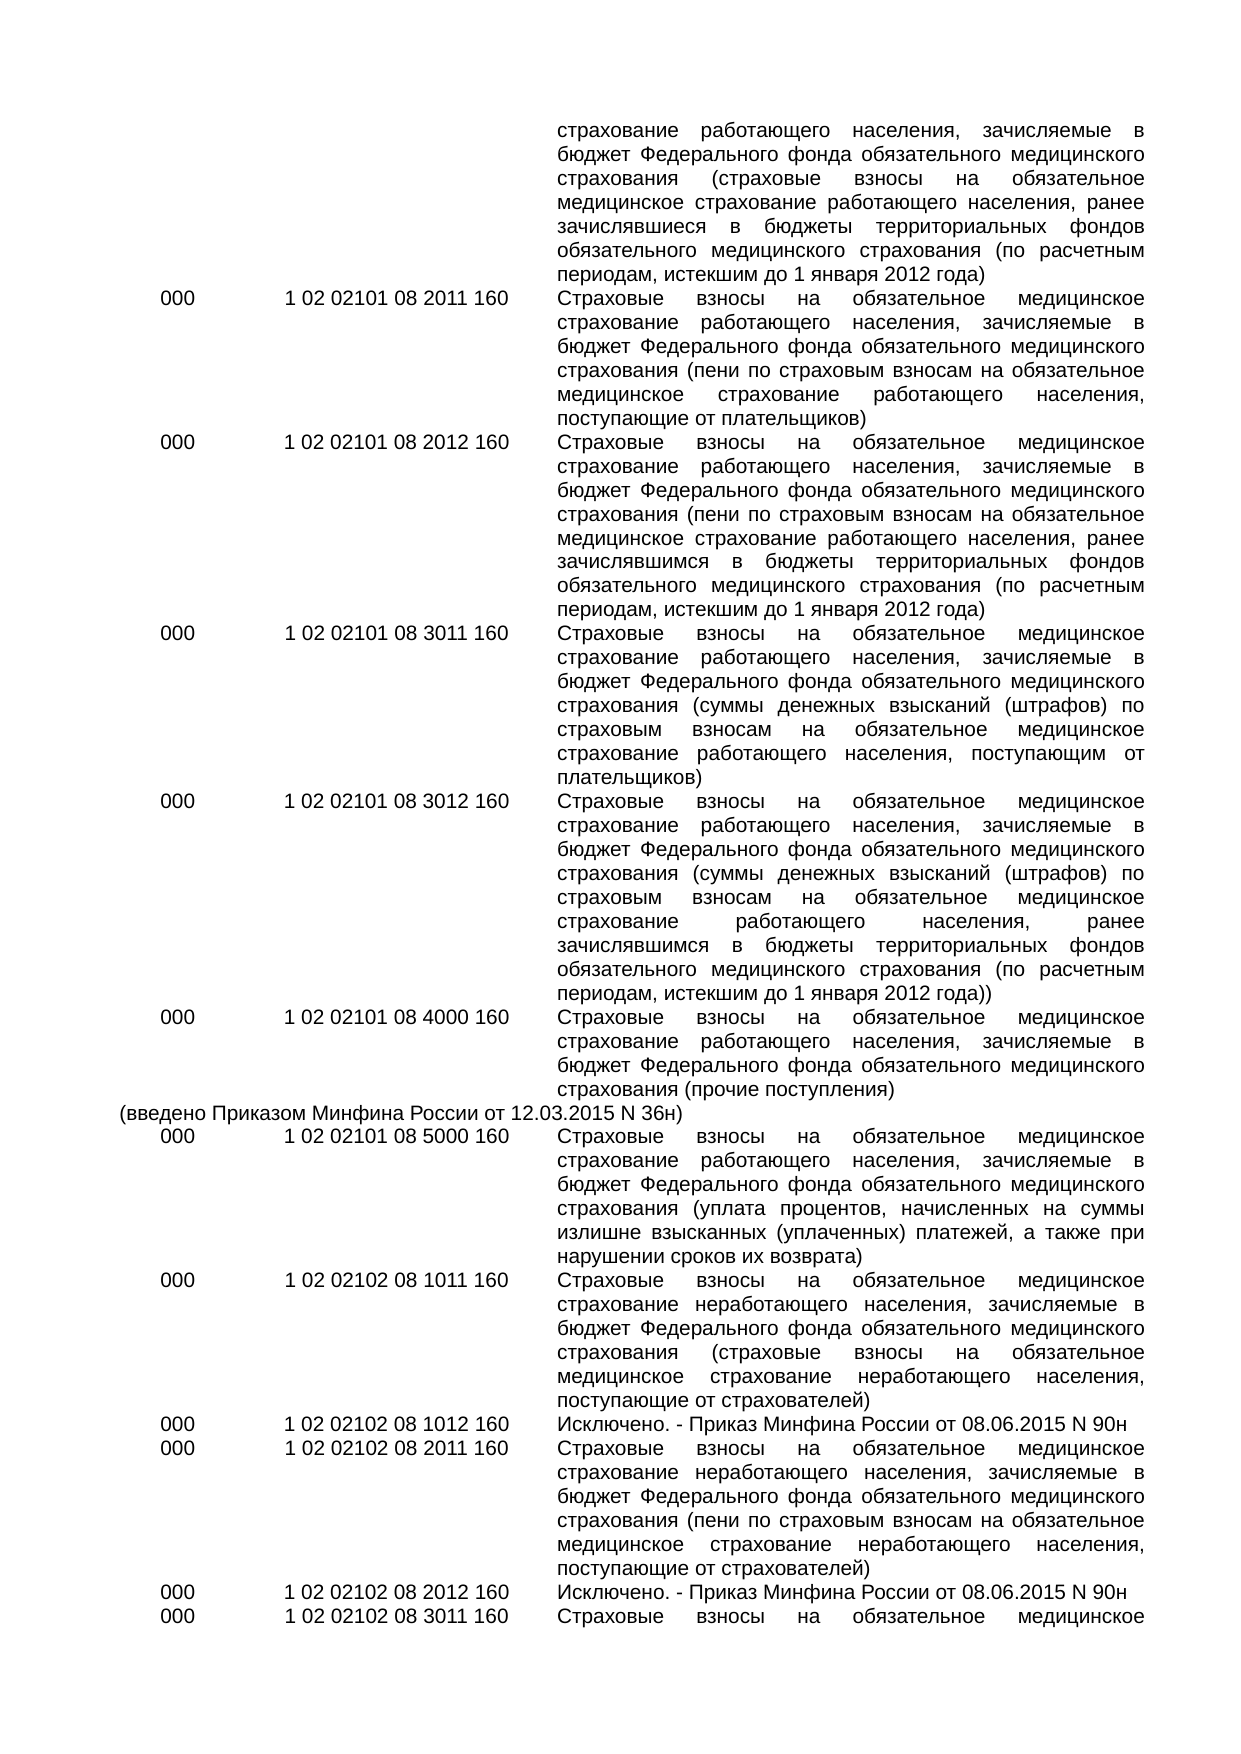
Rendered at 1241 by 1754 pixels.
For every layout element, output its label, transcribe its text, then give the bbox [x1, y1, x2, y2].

table_cell Страховые взносы на обязательное медицинское страхование неработающего населения, зачисляемые в бюджет Федерального фонда обязательного медицинского страхования (пени по страховым взносам на обязательное медицинское страхование неработающего населения, поступающие от страхователей) [556, 1436, 1146, 1579]
table_cell [237, 118, 556, 286]
table_cell 1 02 02102 08 2011 160 [237, 1436, 556, 1579]
table_cell 000 [118, 621, 237, 789]
table_cell 000 [118, 286, 237, 429]
table_cell 1 02 02101 08 5000 160 [237, 1124, 556, 1268]
table_cell 000 [118, 1268, 237, 1412]
table_cell 000 [118, 430, 237, 621]
table_cell 000 [118, 789, 237, 1004]
table_cell 1 02 02102 08 1011 160 [237, 1268, 556, 1412]
table_cell 000 [118, 1124, 237, 1268]
table_cell 000 [118, 1005, 237, 1100]
table_cell 000 [118, 1604, 237, 1627]
table_cell Исключено. - Приказ Минфина России от 08.06.2015 N 90н [556, 1580, 1146, 1603]
table_cell Страховые взносы на обязательное медицинское страхование работающего населения, зачисляемые в бюджет Федерального фонда обязательного медицинского страхования (суммы денежных взысканий (штрафов) по страховым взносам на обязательное медицинское страхование работающего населения, поступающим от плательщиков) [556, 621, 1146, 789]
table_cell 1 02 02101 08 3012 160 [237, 789, 556, 1004]
table_cell 000 [118, 1580, 237, 1603]
table_cell 000 [118, 1436, 237, 1579]
table_cell [118, 118, 237, 286]
table_cell (введено Приказом Минфина России от 12.03.2015 N 36н) [118, 1100, 1146, 1124]
table_cell 1 02 02102 08 2012 160 [237, 1580, 556, 1603]
table_cell Страховые взносы на обязательное медицинское страхование работающего населения, зачисляемые в бюджет Федерального фонда обязательного медицинского страхования (пени по страховым взносам на обязательное медицинское страхование работающего населения, ранее зачислявшимся в бюджеты территориальных фондов обязательного медицинского страхования (по расчетным периодам, истекшим до 1 января 2012 года) [556, 430, 1146, 621]
table_cell Страховые взносы на обязательное медицинское страхование работающего населения, зачисляемые в бюджет Федерального фонда обязательного медицинского страхования (уплата процентов, начисленных на суммы излишне взысканных (уплаченных) платежей, а также при нарушении сроков их возврата) [556, 1124, 1146, 1268]
table_cell Страховые взносы на обязательное медицинское страхование неработающего населения, зачисляемые в бюджет Федерального фонда обязательного медицинского страхования (страховые взносы на обязательное медицинское страхование неработающего населения, поступающие от страхователей) [556, 1268, 1146, 1412]
table_cell Исключено. - Приказ Минфина России от 08.06.2015 N 90н [556, 1412, 1146, 1436]
table_cell 1 02 02102 08 3011 160 [237, 1604, 556, 1627]
table_cell страхование работающего населения, зачисляемые в бюджет Федерального фонда обязательного медицинского страхования (страховые взносы на обязательное медицинское страхование работающего населения, ранее зачислявшиеся в бюджеты территориальных фондов обязательного медицинского страхования (по расчетным периодам, истекшим до 1 января 2012 года) [556, 118, 1146, 286]
table_cell 1 02 02101 08 2012 160 [237, 430, 556, 621]
table_cell 1 02 02101 08 4000 160 [237, 1005, 556, 1100]
table_cell Страховые взносы на обязательное медицинское [556, 1604, 1146, 1627]
table_cell Страховые взносы на обязательное медицинское страхование работающего населения, зачисляемые в бюджет Федерального фонда обязательного медицинского страхования (суммы денежных взысканий (штрафов) по страховым взносам на обязательное медицинское страхование работающего населения, ранее зачислявшимся в бюджеты территориальных фондов обязательного медицинского страхования (по расчетным периодам, истекшим до 1 января 2012 года)) [556, 789, 1146, 1004]
table_cell 1 02 02101 08 2011 160 [237, 286, 556, 429]
table_cell 1 02 02102 08 1012 160 [237, 1412, 556, 1436]
table_cell 1 02 02101 08 3011 160 [237, 621, 556, 789]
table_cell Страховые взносы на обязательное медицинское страхование работающего населения, зачисляемые в бюджет Федерального фонда обязательного медицинского страхования (прочие поступления) [556, 1005, 1146, 1100]
table_cell Страховые взносы на обязательное медицинское страхование работающего населения, зачисляемые в бюджет Федерального фонда обязательного медицинского страхования (пени по страховым взносам на обязательное медицинское страхование работающего населения, поступающие от плательщиков) [556, 286, 1146, 429]
table_cell 000 [118, 1412, 237, 1436]
